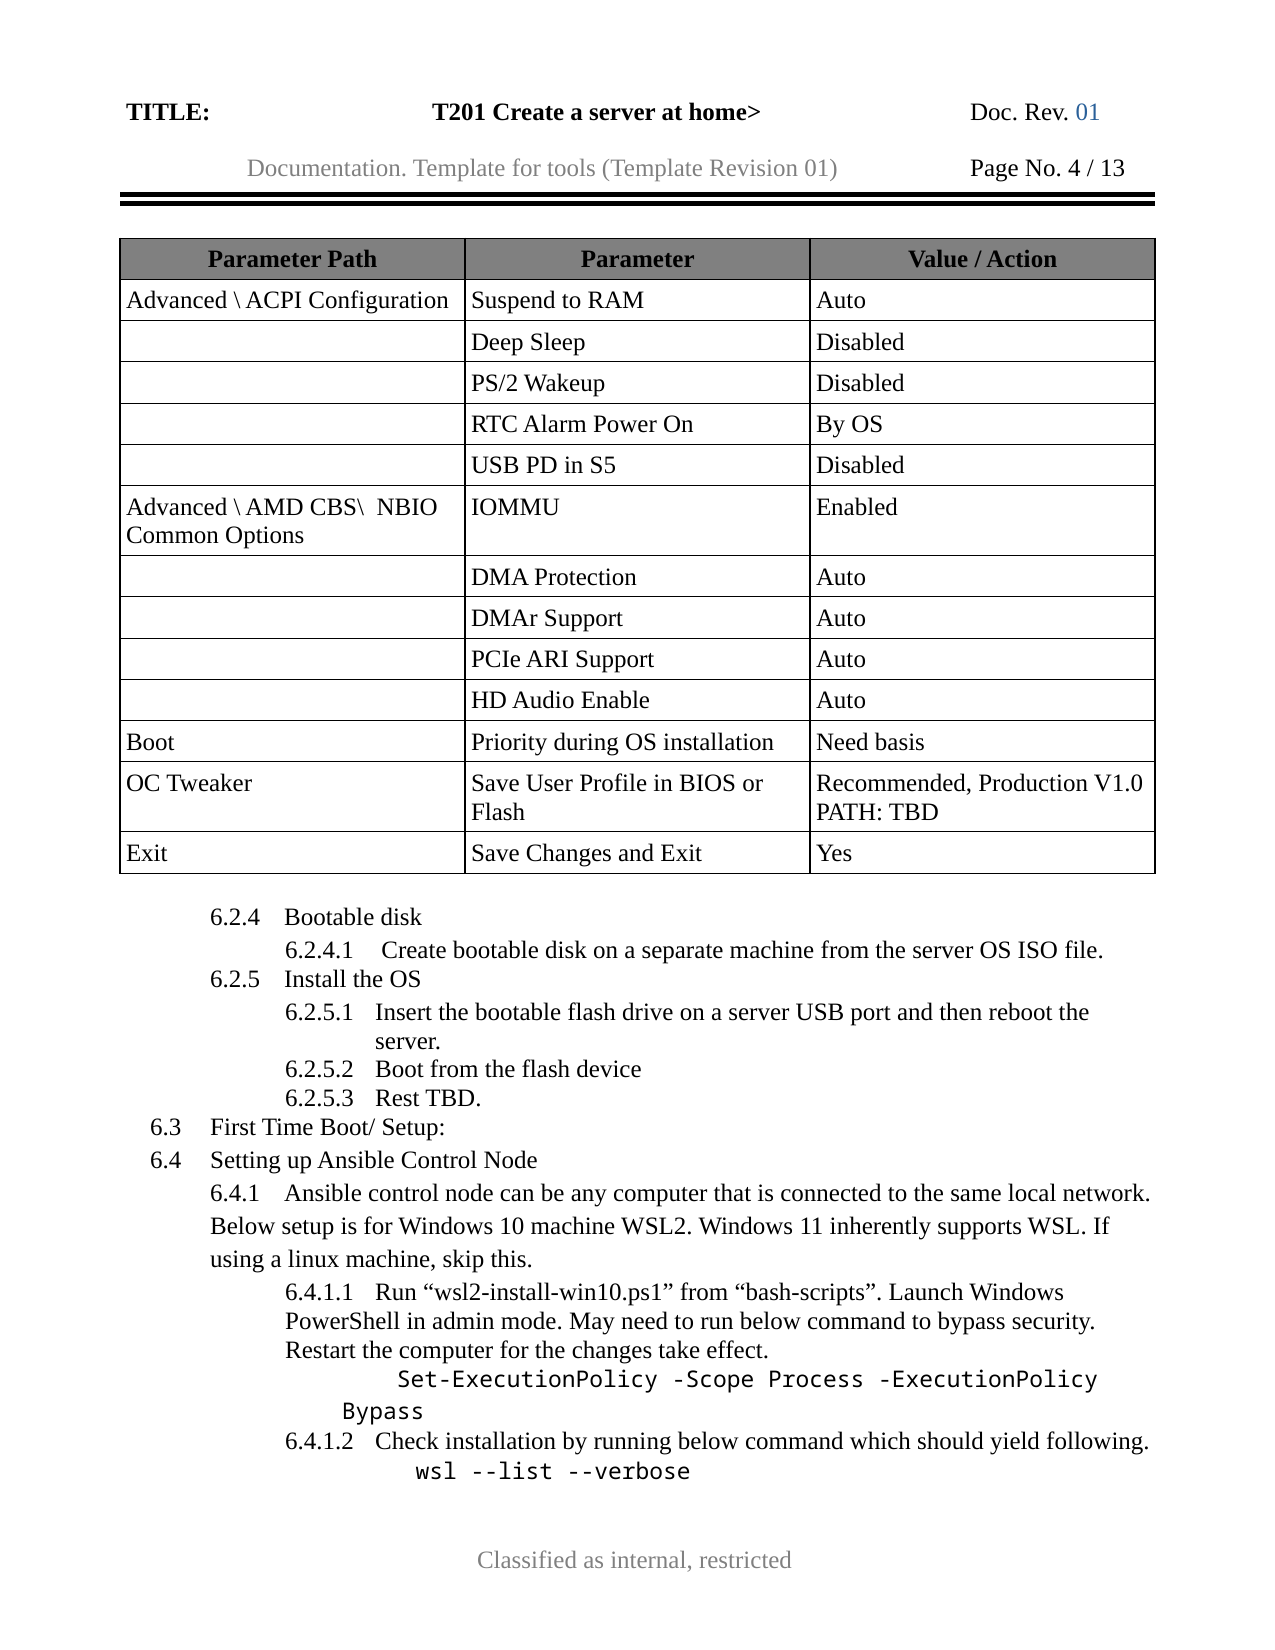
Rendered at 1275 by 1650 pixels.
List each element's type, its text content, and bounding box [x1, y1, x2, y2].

table_cell Boot [121, 721, 464, 761]
table_cell Auto [811, 556, 1154, 596]
subtitle Install the OS [210, 964, 1155, 993]
table_cell DMA Protection [466, 556, 809, 596]
table_cell PCIe ARI Support [466, 639, 809, 679]
table_cell [121, 597, 464, 637]
table_cell OC Tweaker [121, 762, 464, 831]
table_cell Advanced \ ACPI Configuration [121, 280, 464, 320]
table_cell Disabled [811, 362, 1154, 402]
table_cell [121, 445, 464, 485]
subtitle Ansible control node can be any computer that is connected to the same local network. Below setup is for Windows 10 machine WSL2. Windows 11 inherently supports WSL. If using a linux machine, skip this. [210, 1178, 1155, 1273]
table_cell Yes [811, 832, 1154, 872]
table_cell [121, 321, 464, 361]
subtitle Create bootable disk on a separate machine from the server OS ISO file. [285, 935, 1155, 964]
table_cell HD Audio Enable [466, 680, 809, 720]
table_cell Recommended, Production V1.0 PATH: TBD [811, 762, 1154, 831]
table_cell PS/2 Wakeup [466, 362, 809, 402]
table_cell Disabled [811, 445, 1154, 485]
table_cell [121, 556, 464, 596]
subtitle Insert the bootable flash drive on a server USB port and then reboot the server. [285, 997, 1155, 1054]
table_cell [121, 639, 464, 679]
table_cell Priority during OS installation [466, 721, 809, 761]
table_cell USB PD in S5 [466, 445, 809, 485]
table_cell Auto [811, 597, 1154, 637]
table_cell Save Changes and Exit [466, 832, 809, 872]
subtitle First Time Boot/ Setup: [120, 1112, 1155, 1141]
table_cell By OS [811, 404, 1154, 444]
table_header Parameter Path [121, 239, 464, 279]
table_header Parameter [466, 239, 809, 279]
text Set-ExecutionPolicy -Scope Process -ExecutionPolicy Bypass [342, 1363, 1155, 1426]
table_cell DMAr Support [466, 597, 809, 637]
text wsl --list --verbose [415, 1455, 1155, 1486]
table_cell IOMMU [466, 486, 809, 555]
subtitle Bootable disk [210, 902, 1155, 931]
subtitle Run “wsl2-install-win10.ps1” from “bash-scripts”. Launch Windows PowerShell in admin mode. May need to run below command to bypass security. Restart the computer for the changes take effect. [285, 1277, 1155, 1363]
table_cell [121, 680, 464, 720]
table_cell Auto [811, 639, 1154, 679]
subtitle Check installation by running below command which should yield following. [285, 1426, 1155, 1455]
table_cell RTC Alarm Power On [466, 404, 809, 444]
table_cell Save User Profile in BIOS or Flash [466, 762, 809, 831]
table_cell [121, 404, 464, 444]
table_cell Exit [121, 832, 464, 872]
subtitle Setting up Ansible Control Node [120, 1145, 1155, 1174]
subtitle Boot from the flash device [285, 1054, 1155, 1083]
table_cell Deep Sleep [466, 321, 809, 361]
table_cell Suspend to RAM [466, 280, 809, 320]
table_cell Enabled [811, 486, 1154, 555]
table_cell Disabled [811, 321, 1154, 361]
table_cell Auto [811, 280, 1154, 320]
table_cell Need basis [811, 721, 1154, 761]
table_cell Advanced \ AMD CBS\ NBIO Common Options [121, 486, 464, 555]
subtitle Rest TBD. [285, 1083, 1155, 1112]
table_cell Auto [811, 680, 1154, 720]
table_header Value / Action [811, 239, 1154, 279]
table_cell [121, 362, 464, 402]
